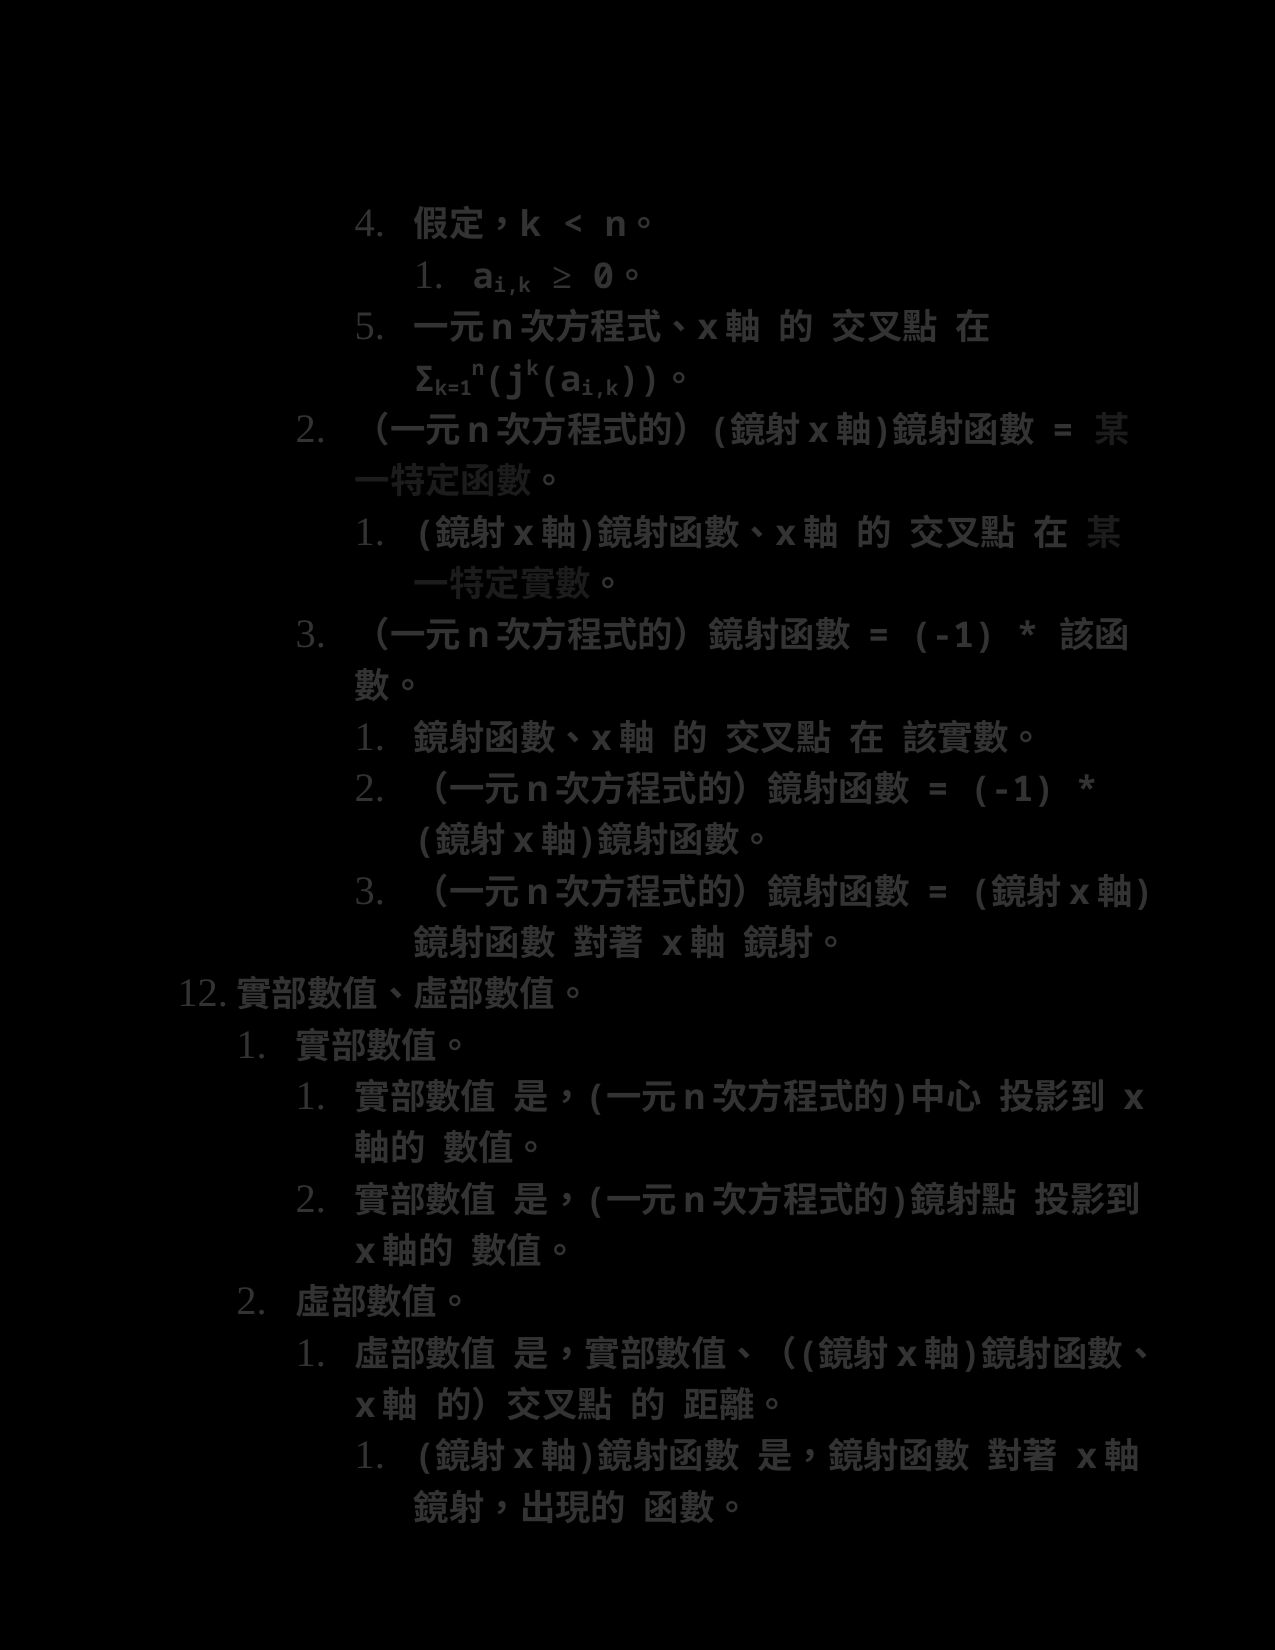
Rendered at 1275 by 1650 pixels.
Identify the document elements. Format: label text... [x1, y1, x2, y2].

list （一元n次方程式的）鏡射函數 = (-1) * 該函數。 [295, 606, 1157, 709]
list （一元n次方程式的）鏡射函數 = (鏡射x軸)鏡射函數 對著 x軸 鏡射。 [354, 863, 1157, 966]
list 虛部數值 是，實部數值、（(鏡射x軸)鏡射函數、x軸 的）交叉點 的 距離。 [295, 1325, 1157, 1428]
list ai,k ≥ 0。 [413, 247, 1157, 298]
list 實部數值 是，(一元n次方程式的)鏡射點 投影到 x軸的 數值。 [295, 1171, 1157, 1274]
list 一元n次方程式、x軸 的 交叉點 在 Σk=1n(jk(ai,k))。 [354, 298, 1157, 401]
list 實部數值。 [236, 1017, 1157, 1068]
list （一元n次方程式的）(鏡射x軸)鏡射函數 = 某一特定函數。 [295, 401, 1157, 504]
list 虛部數值。 [236, 1274, 1157, 1325]
list （一元n次方程式的）鏡射函數 = (-1) * (鏡射x軸)鏡射函數。 [354, 760, 1157, 863]
list 鏡射函數、x軸 的 交叉點 在 該實數。 [354, 709, 1157, 760]
list 實部數值 是，(一元n次方程式的)中心 投影到 x軸的 數值。 [295, 1068, 1157, 1171]
list 假定，k < n。 [354, 196, 1157, 247]
list (鏡射x軸)鏡射函數、x軸 的 交叉點 在 某一特定實數。 [354, 504, 1157, 606]
list 實部數值、虛部數值。 [177, 966, 1157, 1017]
list (鏡射x軸)鏡射函數 是，鏡射函數 對著 x軸 鏡射，出現的 函數。 [354, 1428, 1157, 1530]
